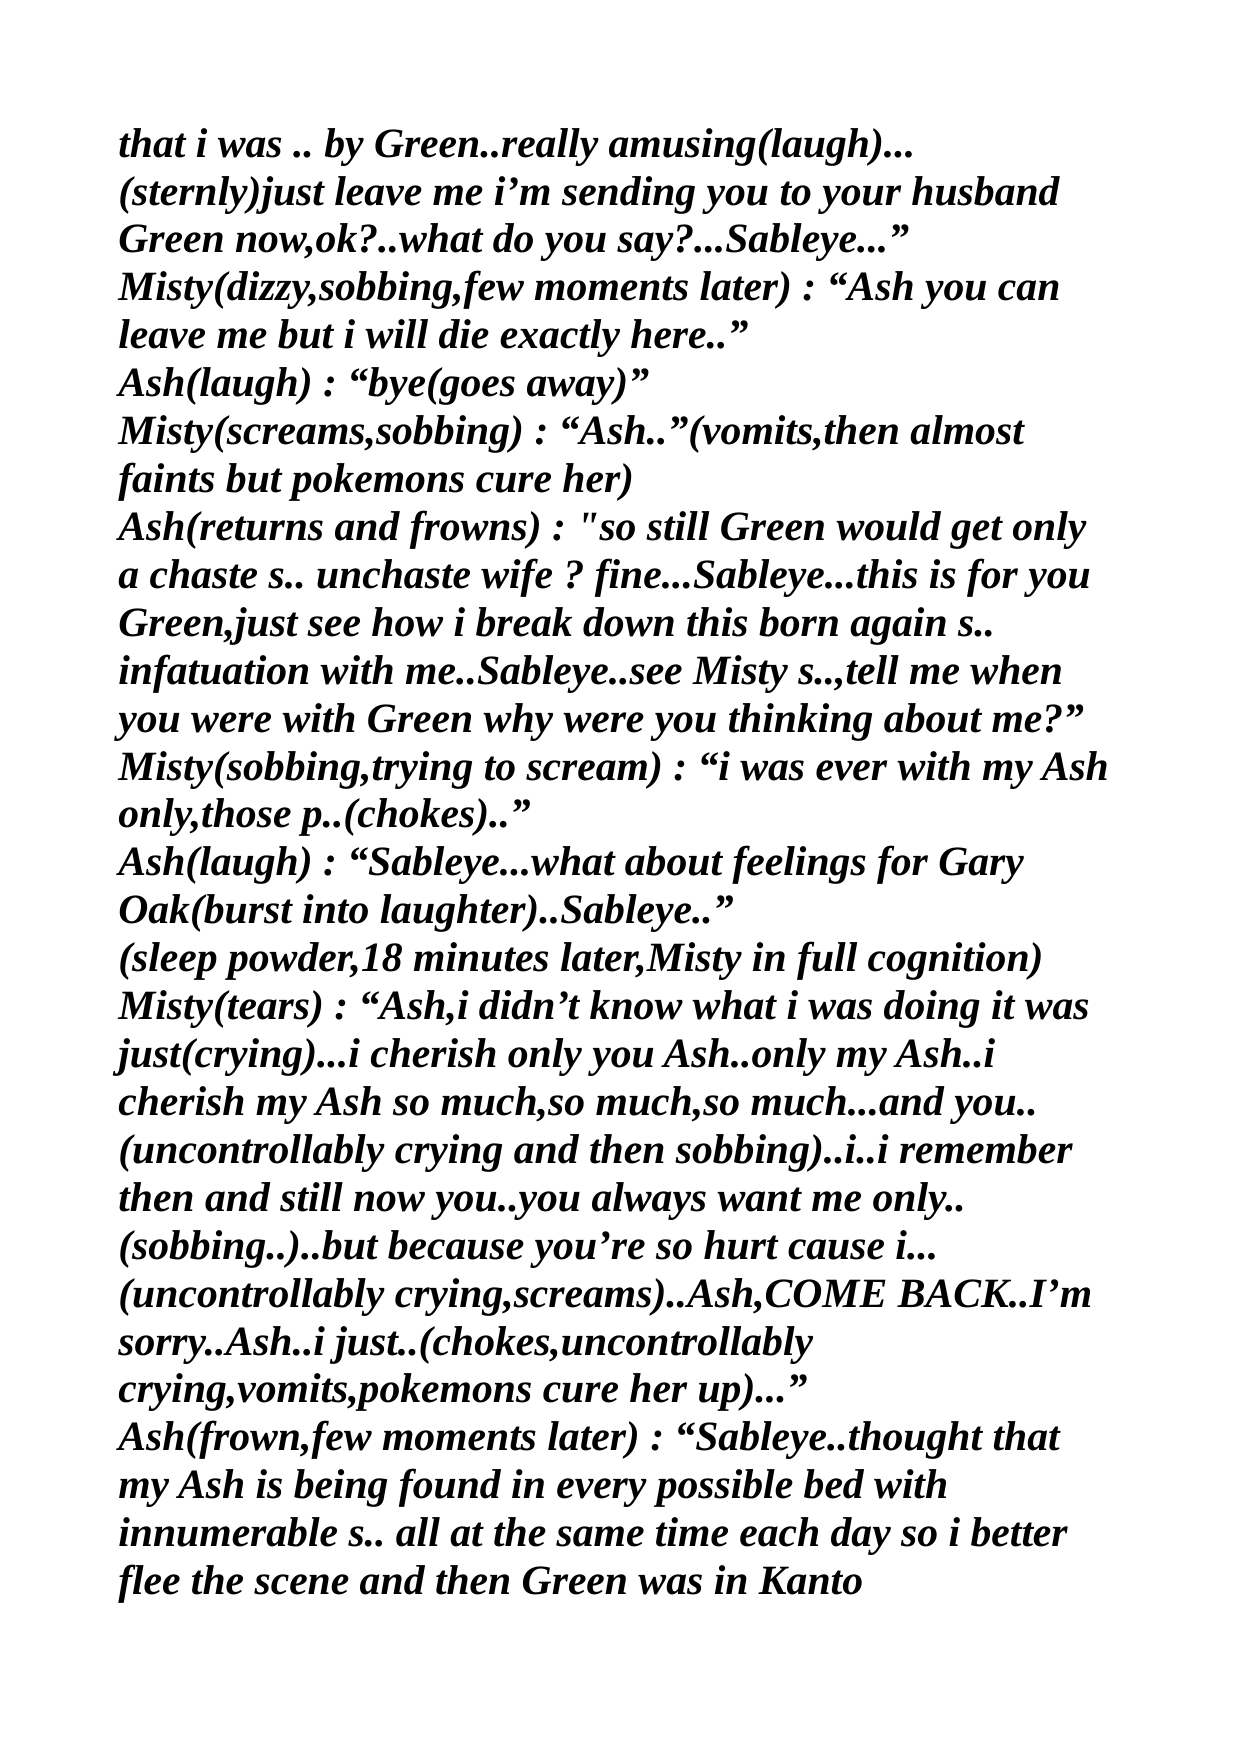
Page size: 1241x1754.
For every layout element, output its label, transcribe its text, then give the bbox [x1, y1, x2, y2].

text Ash(returns and frowns) : "so still Green would get only a chaste s.. unchaste wife ? fine...Sableye...this is for you Green,just see how i break down this born again s.. infatuation with me..Sableye..see Misty s..,tell me when you were with Green why were you thinking about me?” [118, 501, 1122, 741]
text that i was .. by Green..really amusing(laugh)...(sternly)just leave me i’m sending you to your husband Green now,ok?..what do you say?...Sableye...” [118, 118, 1122, 262]
text Ash(frown,few moments later) : “Sableye..thought that my Ash is being found in every possible bed with innumerable s.. all at the same time each day so i better flee the scene and then Green was in Kanto [118, 1412, 1122, 1603]
text Misty(sobbing,trying to scream) : “i was ever with my Ash only,those p..(chokes)..” [118, 741, 1122, 837]
text Misty(dizzy,sobbing,few moments later) : “Ash you can leave me but i will die exactly here..” [118, 262, 1122, 358]
text Ash(laugh) : “bye(goes away)” [118, 358, 1122, 406]
text (sleep powder,18 minutes later,Misty in full cognition) [118, 933, 1122, 981]
text Misty(tears) : “Ash,i didn’t know what i was doing it was just(crying)...i cherish only you Ash..only my Ash..i cherish my Ash so much,so much,so much...and you..(uncontrollably crying and then sobbing)..i..i remember then and still now you..you always want me only..(sobbing..)..but because you’re so hurt cause i...(uncontrollably crying,screams)..Ash,COME BACK..I’m sorry..Ash..i just..(chokes,uncontrollably crying,vomits,pokemons cure her up)...” [118, 981, 1122, 1412]
text Misty(screams,sobbing) : “Ash..”(vomits,then almost faints but pokemons cure her) [118, 406, 1122, 501]
text Ash(laugh) : “Sableye...what about feelings for Gary Oak(burst into laughter)..Sableye..” [118, 837, 1122, 933]
